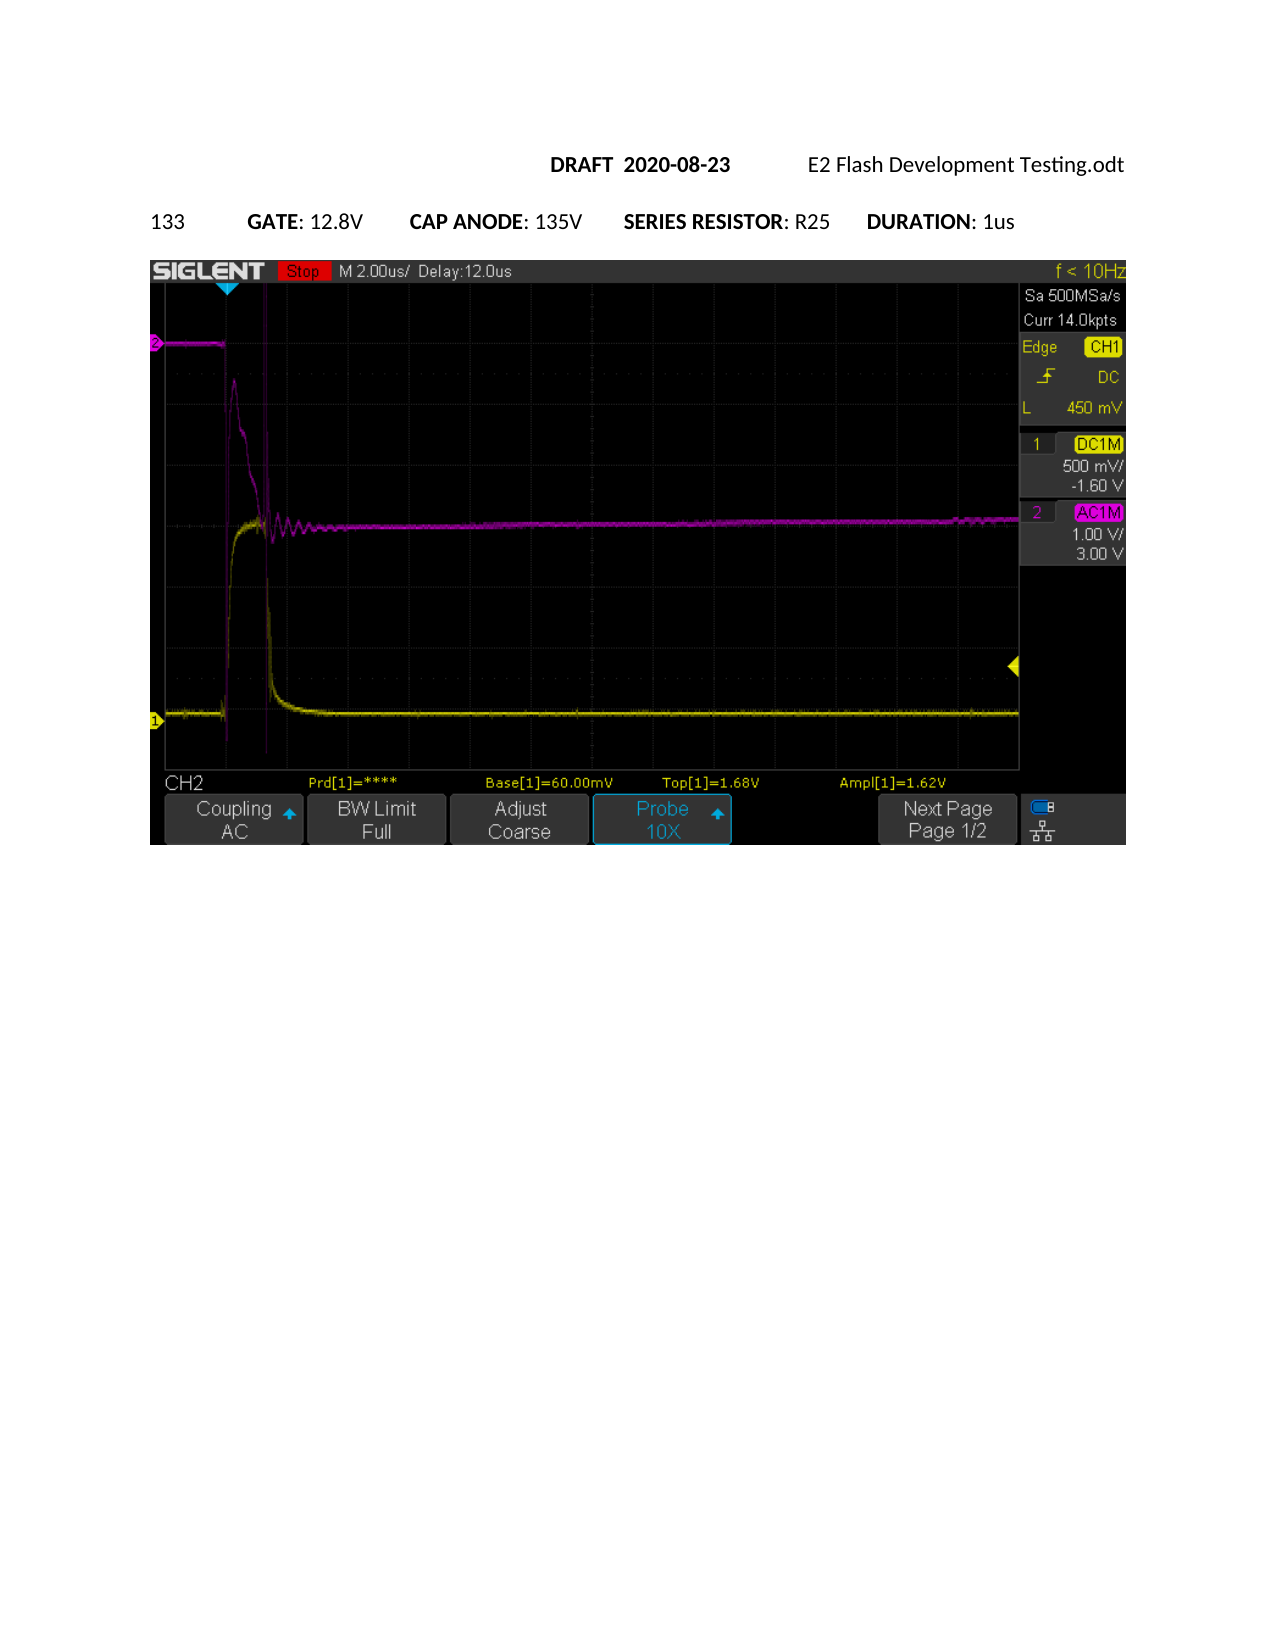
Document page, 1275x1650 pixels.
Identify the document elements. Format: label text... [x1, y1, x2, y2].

picture [595, 796, 730, 843]
picture [150, 260, 1126, 845]
text 133 GATE: 12.8V CAP ANODE: 135V SERIES RESISTOR: R25 DURATION: 1us [150, 207, 1125, 236]
